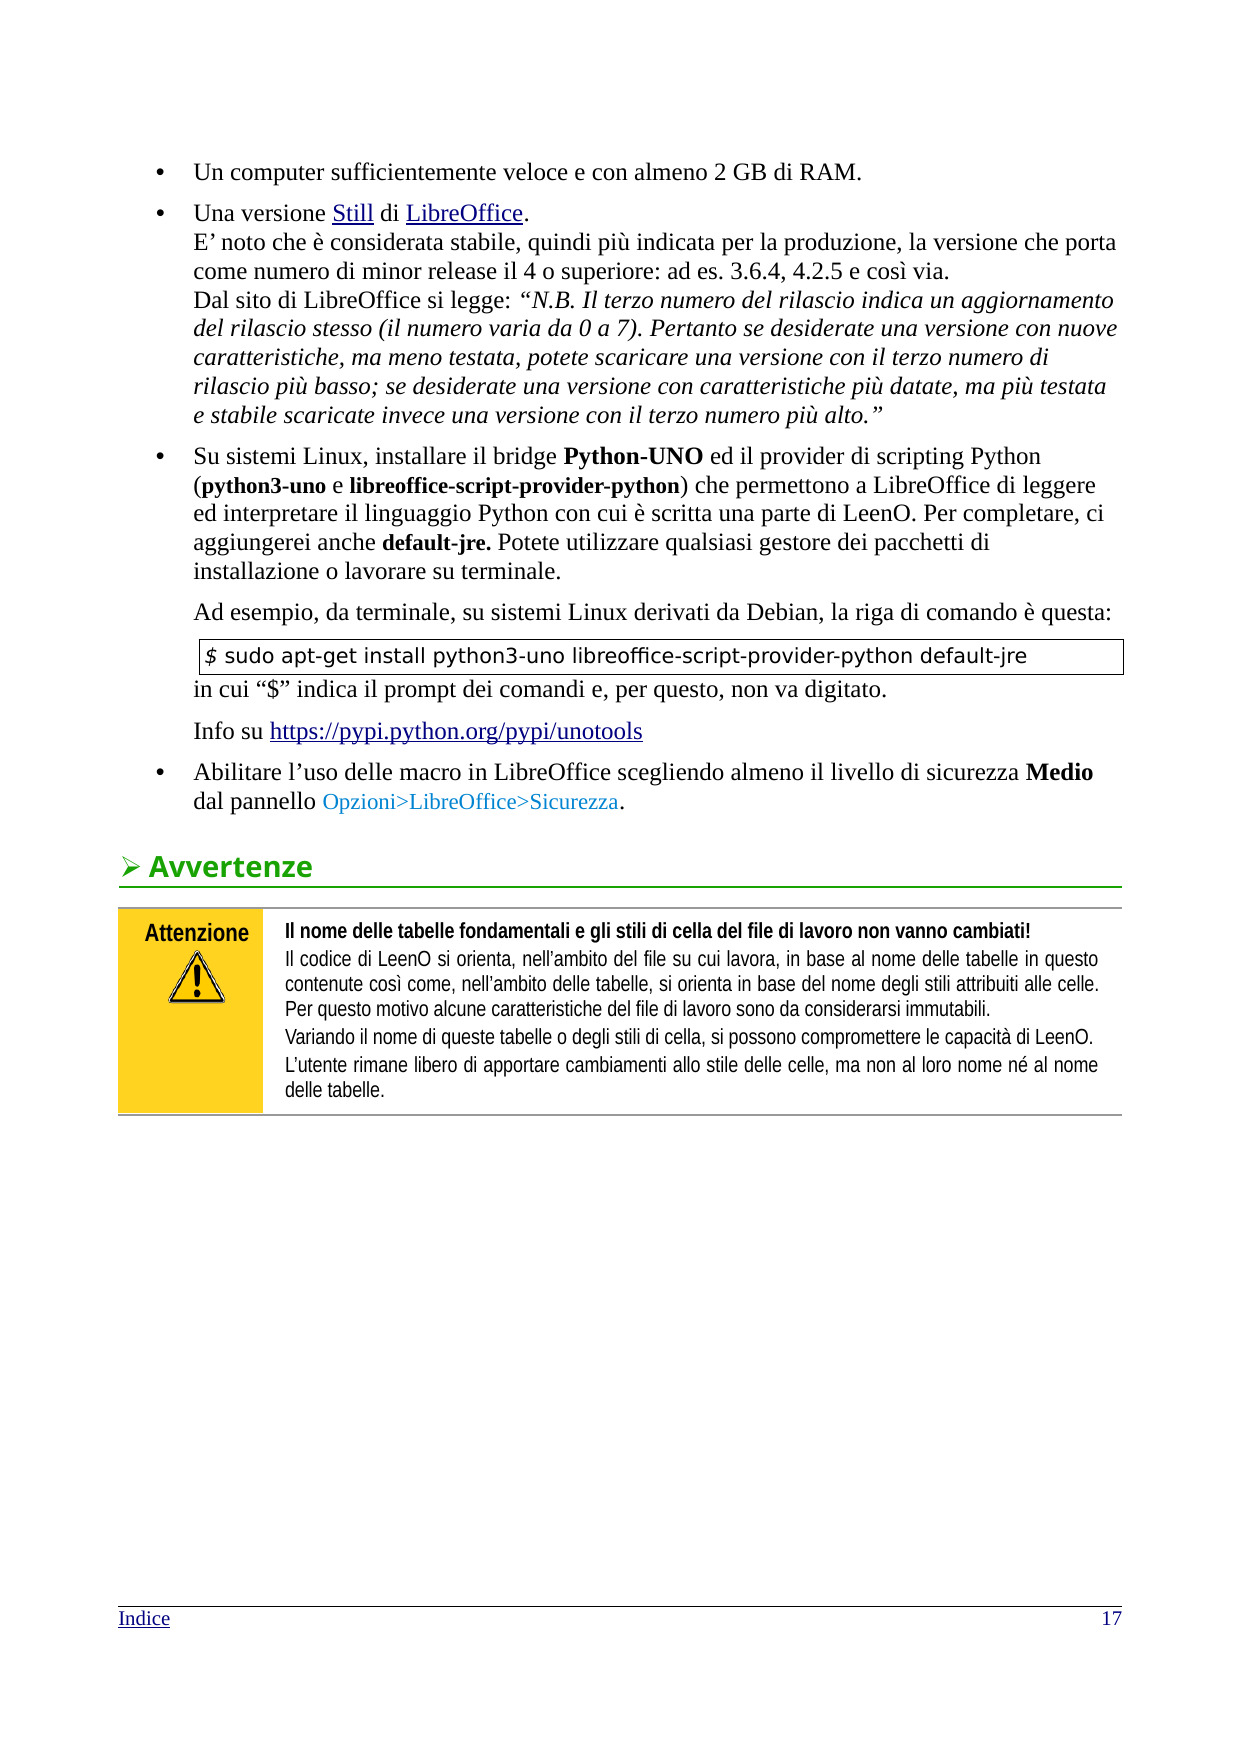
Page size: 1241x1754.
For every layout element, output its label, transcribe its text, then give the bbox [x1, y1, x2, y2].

list Abilitare l’uso delle macro in LibreOffice scegliendo almeno il livello di sicurezza Medio dal pannello Opzioni>LibreOffice>Sicurezza. [156, 757, 1122, 814]
list Ad esempio, da terminale, su sistemi Linux derivati da Debian, la riga di comando è questa: [156, 597, 1122, 626]
list Info su https://pypi.python.org/pypi/unotools [156, 716, 1122, 744]
picture [164, 946, 229, 1007]
table_header Il nome delle tabelle fondamentali e gli stili di cella del file di lavoro non vanno cambiati! Il codice di LeenO si orienta, nell’ambito del file su cui lavora, in base al nome delle tabelle in questo contenute così come, nell’ambito delle tabelle, si orienta in base del nome degli stili attribuiti alle celle. Per questo motivo alcune caratteristiche del file di lavoro sono da considerarsi immutabili. Variando il nome di queste tabelle o degli stili di cella, si possono compromettere le capacità di LeenO. L’utente rimane libero di apportare cambiamenti allo stile delle celle, ma non al loro nome né al nome delle tabelle. [264, 909, 1122, 1113]
list in cui “$” indica il prompt dei comandi e, per questo, non va digitato. [156, 674, 1122, 703]
subtitle Avvertenze [119, 846, 1122, 886]
list Su sistemi Linux, installare il bridge Python-UNO ed il provider di scripting Python (python3-uno e libreoffice-script-provider-python) che permettono a LibreOffice di leggere ed interpretare il linguaggio Python con cui è scritta una parte di LeenO. Per completare, ci aggiungerei anche default-jre. Potete utilizzare qualsiasi gestore dei pacchetti di installazione o lavorare su terminale. [156, 441, 1122, 585]
list Un computer sufficientemente veloce e con almeno 2 GB di RAM. [156, 157, 1122, 186]
table_header Attenzione [118, 909, 263, 1113]
table_header $ sudo apt-get install python3-uno libreoffice-script-provider-python default-jre [200, 640, 1123, 674]
list Una versione Still di LibreOffice. E’ noto che è considerata stabile, quindi più indicata per la produzione, la versione che porta come numero di minor release il 4 o superiore: ad es. 3.6.4, 4.2.5 e così via. Dal sito di LibreOffice si legge: “N.B. Il terzo numero del rilascio indica un aggiornamento del rilascio stesso (il numero varia da 0 a 7). Pertanto se desiderate una versione con nuove caratteristiche, ma meno testata, potete scaricare una versione con il terzo numero di rilascio più basso; se desiderate una versione con caratteristiche più datate, ma più testata e stabile scaricate invece una versione con il terzo numero più alto.” [156, 198, 1122, 428]
